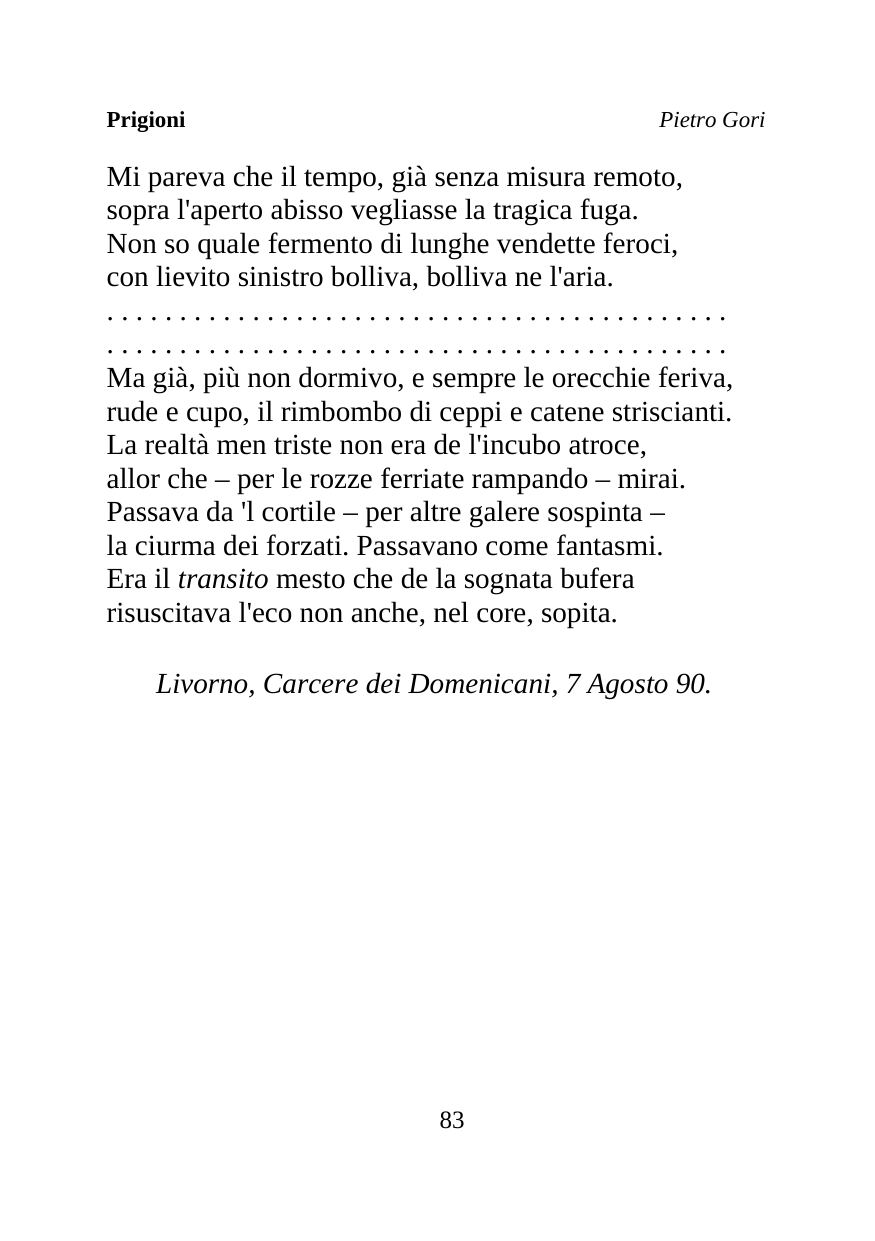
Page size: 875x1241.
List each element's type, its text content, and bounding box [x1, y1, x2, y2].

text Mi pareva che il tempo, già senza misura remoto, sopra l'aperto abisso vegliasse la tragica fuga. Non so quale fermento di lunghe vendette feroci, con lievito sinistro bolliva, bolliva ne l'aria. . . . . . . . . . . . . . . . . . . . . . . . . . . . . . . . . . . . . . . . . . . . . . . . . . . . . . . . . . . . . . . . . . . . . . . . . . . . . . . . . . . . . . . Ma già, più non dormivo, e sempre le orecchie feriva, rude e cupo, il rimbombo di ceppi e catene striscianti. La realtà men triste non era de l'incubo atroce, allor che – per le rozze ferriate rampando – mirai. Passava da 'l cortile – per altre galere sospinta – la ciurma dei forzati. Passavano come fantasmi. Era il transito mesto che de la sognata bufera risuscitava l'eco non anche, nel core, sopita. [106, 159, 768, 628]
text Livorno, Carcere dei Domenicani, 7 Agosto 90. [156, 666, 768, 699]
